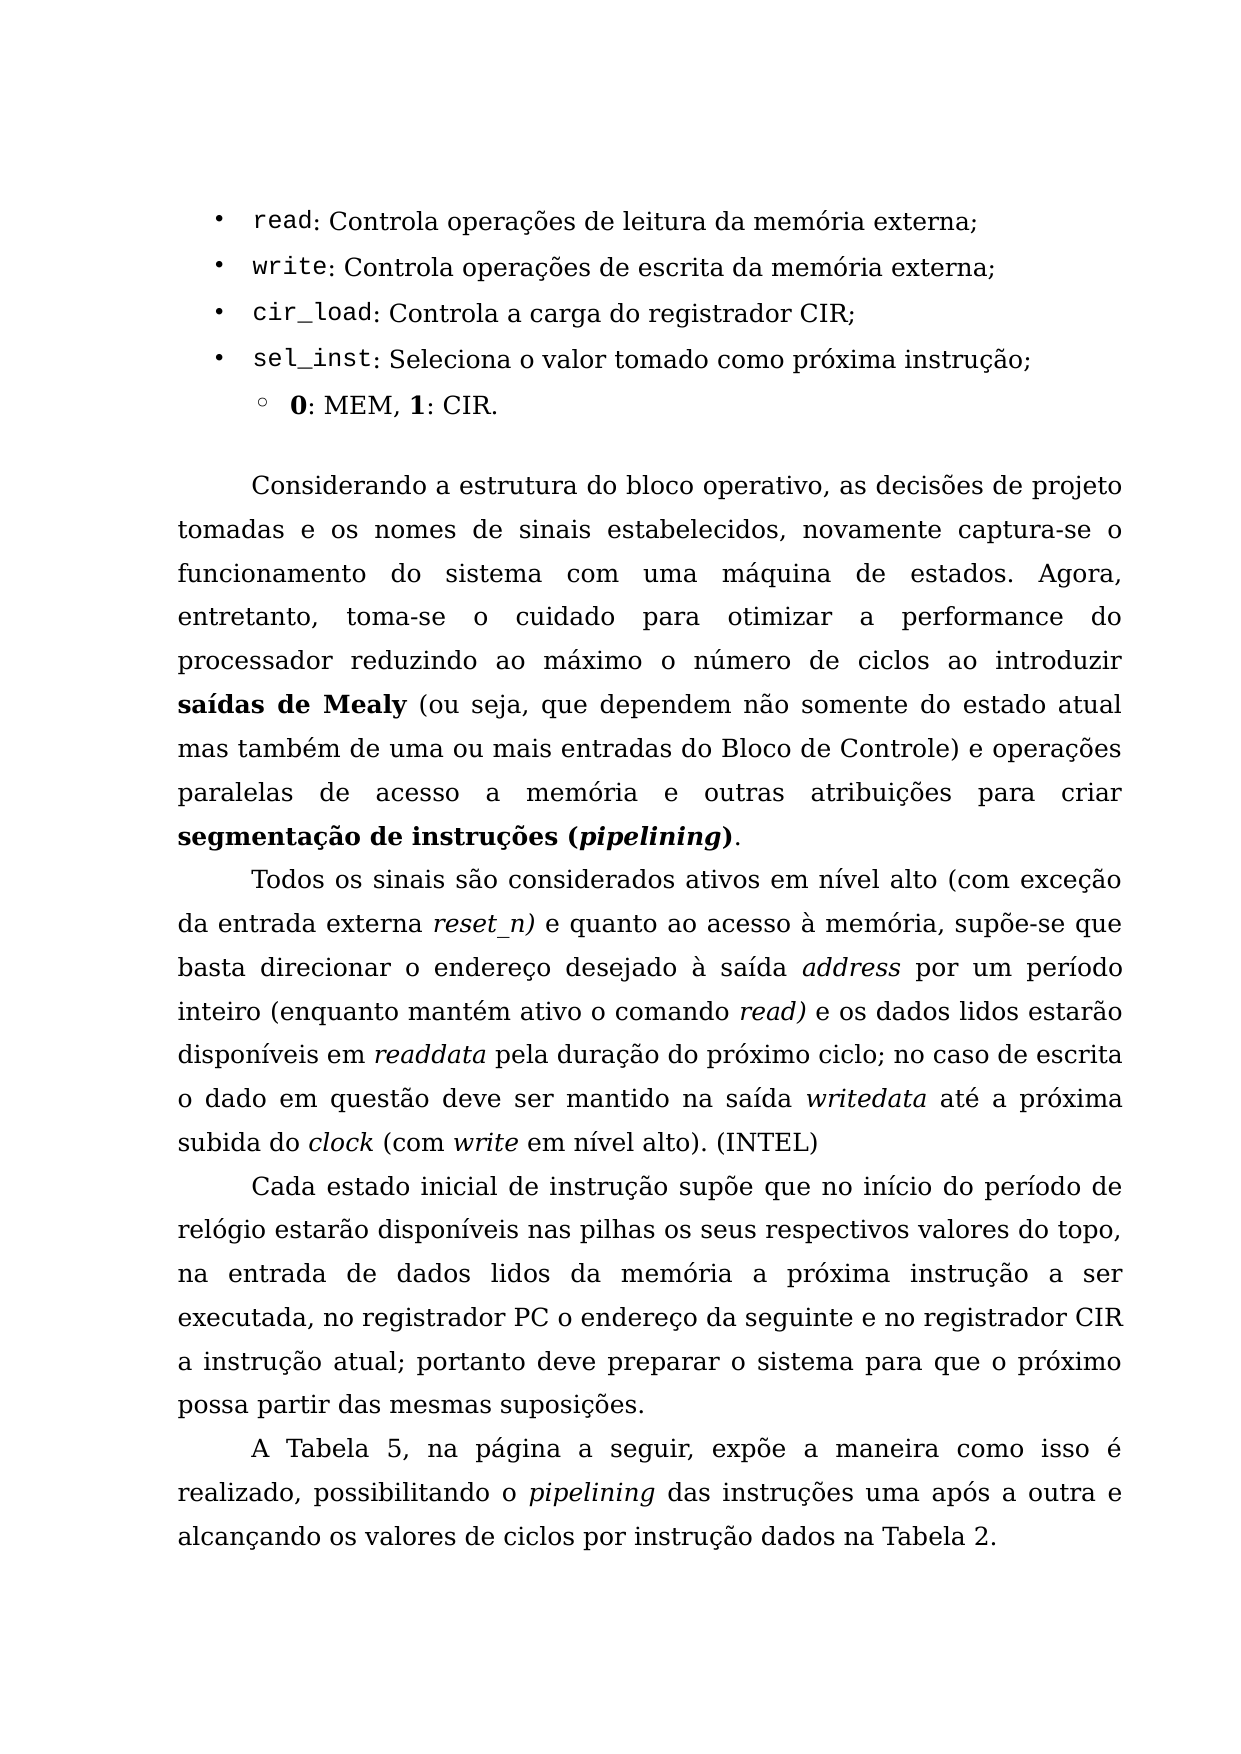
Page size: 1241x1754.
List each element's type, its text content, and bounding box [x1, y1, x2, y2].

list sel_inst: Seleciona o valor tomado como próxima instrução; [215, 345, 1123, 376]
text Cada estado inicial de instrução supõe que no início do período de relógio estarão disponíveis nas pilhas os seus respectivos valores do topo, na entrada de dados lidos da memória a próxima instrução a ser executada, no registrador PC o endereço da seguinte e no registrador CIR a instrução atual; portanto deve preparar o sistema para que o próximo possa partir das mesmas suposições. [177, 1172, 1123, 1420]
list read: Controla operações de leitura da memória externa; [215, 207, 1123, 237]
text Considerando a estrutura do bloco operativo, as decisões de projeto tomadas e os nomes de sinais estabelecidos, novamente captura-se o funcionamento do sistema com uma máquina de estados. Agora, entretanto, toma-se o cuidado para otimizar a performance do processador reduzindo ao máximo o número de ciclos ao introduzir saídas de Mealy (ou seja, que dependem não somente do estado atual mas também de uma ou mais entradas do Bloco de Controle) e operações paralelas de acesso a memória e outras atribuições para criar segmentação de instruções (pipelining). [177, 471, 1123, 851]
text Todos os sinais são considerados ativos em nível alto (com exceção da entrada externa reset_n) e quanto ao acesso à memória, supõe-se que basta direcionar o endereço desejado à saída address por um período inteiro (enquanto mantém ativo o comando read) e os dados lidos estarão disponíveis em readdata pela duração do próximo ciclo; no caso de escrita o dado em questão deve ser mantido na saída writedata até a próxima subida do clock (com write em nível alto). (INTEL) [177, 866, 1123, 1157]
list cir_load: Controla a carga do registrador CIR; [215, 299, 1123, 329]
list 0: MEM, 1: CIR. [252, 391, 1123, 420]
list write: Controla operações de escrita da memória externa; [215, 253, 1123, 283]
text A Tabela 5, na página a seguir, expõe a maneira como isso é realizado, possibilitando o pipelining das instruções uma após a outra e alcançando os valores de ciclos por instrução dados na Tabela 2. [177, 1434, 1123, 1551]
